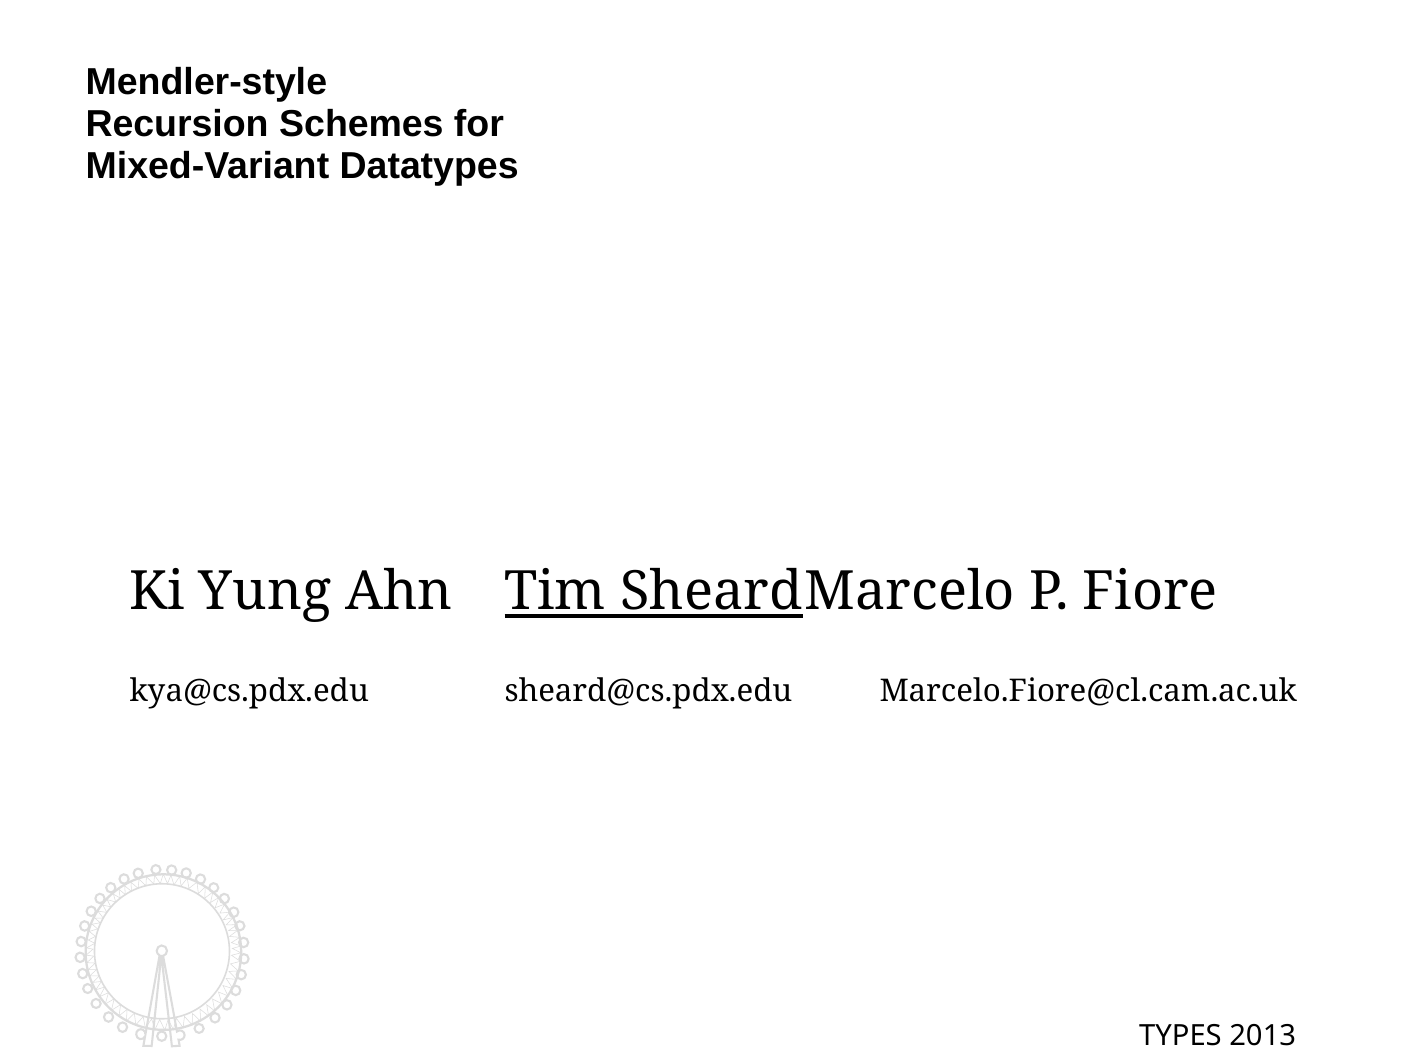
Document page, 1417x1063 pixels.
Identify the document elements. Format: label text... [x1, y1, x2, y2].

text_box TYPES 2013 [1124, 1007, 1333, 1050]
list Ki Yung Ahn Tim Sheard Marcelo P. Fiore kya@cs.pdx.edu sheard@cs.pdx.edu Marcelo.Fiore@cl.cam.ac.uk [114, 544, 1341, 697]
title Mendler-style Recursion Schemes for Mixed-Variant Datatypes [70, 53, 1346, 431]
